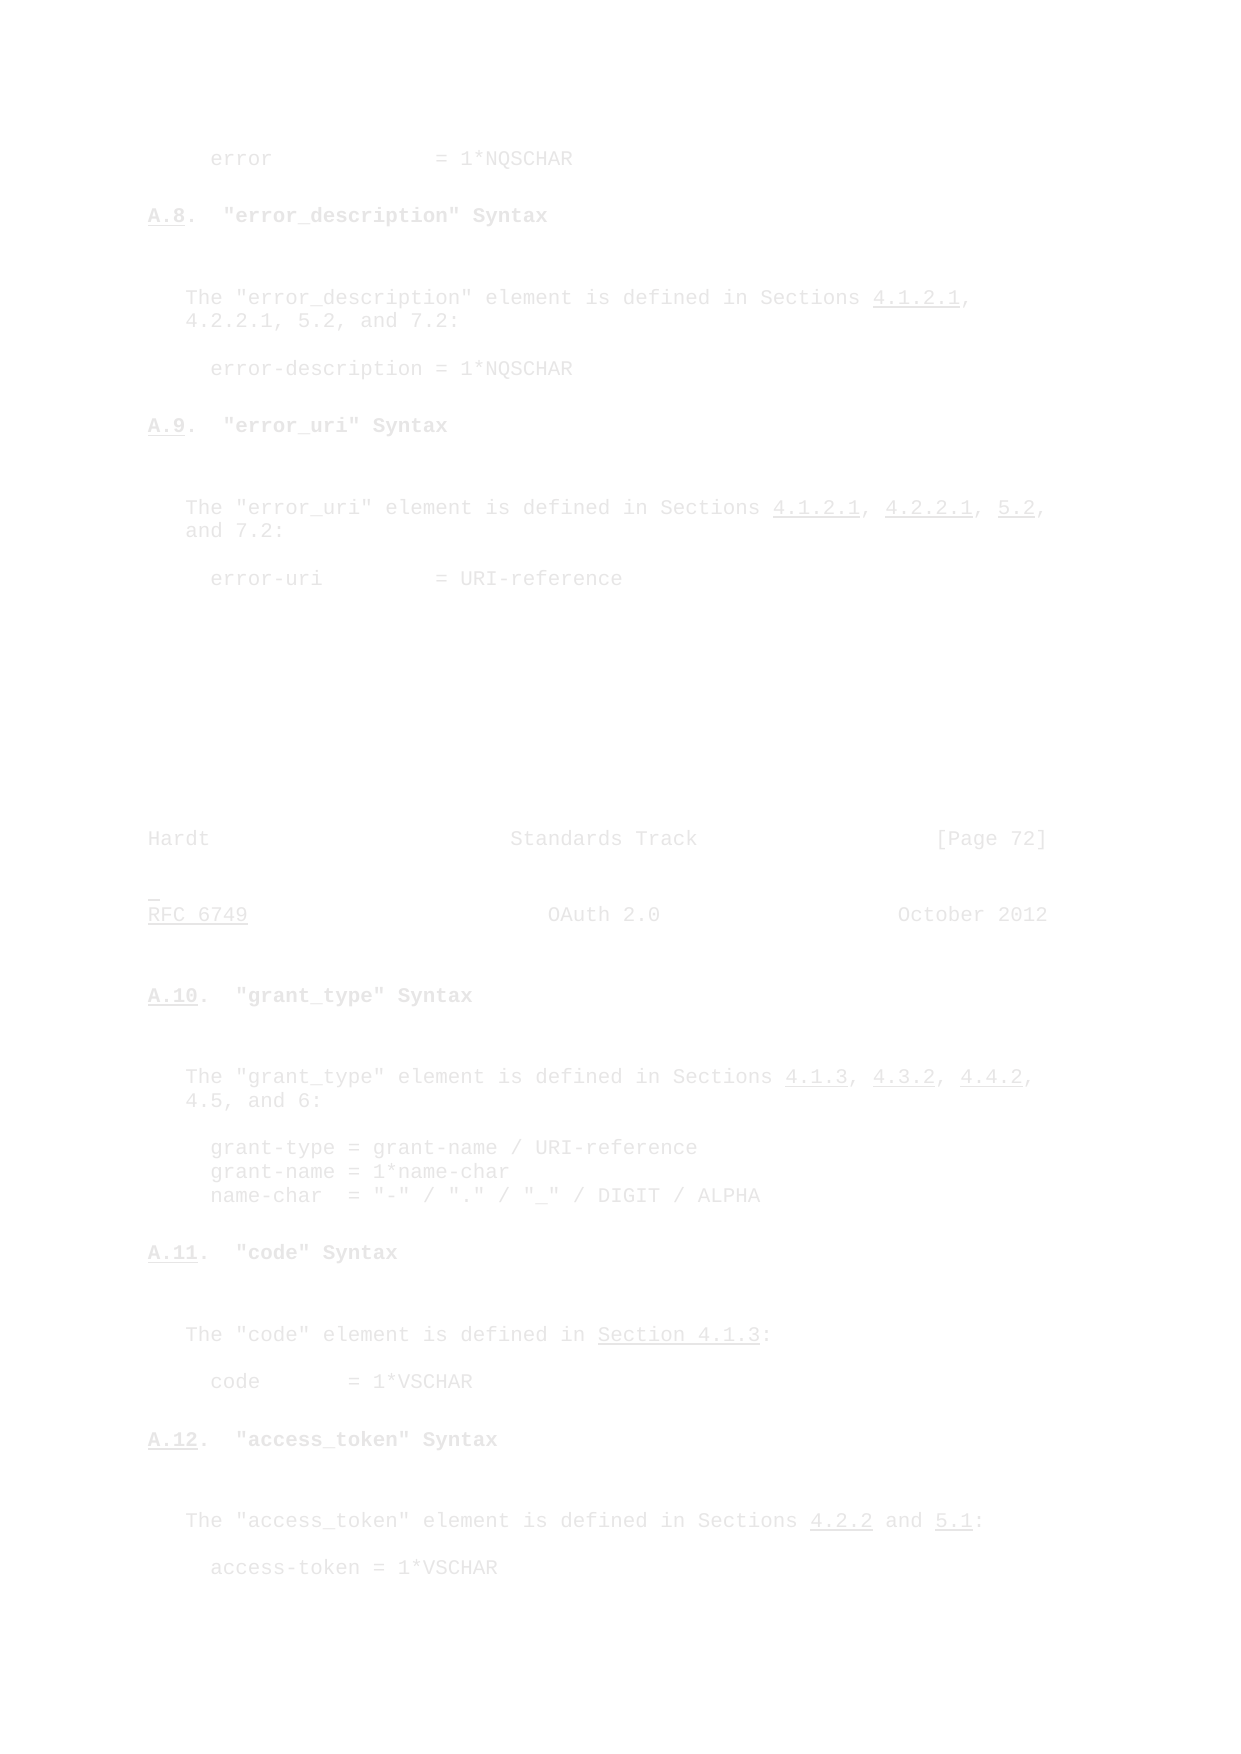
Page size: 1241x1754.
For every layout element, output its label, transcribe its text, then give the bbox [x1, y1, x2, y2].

text RFC 6749 OAuth 2.0 October 2012 [148, 904, 1093, 927]
text name-char = "-" / "." / "_" / DIGIT / ALPHA [148, 1185, 1093, 1208]
text A.11. "code" Syntax [148, 1242, 1093, 1266]
text 4.5, and 6: [148, 1090, 1093, 1114]
text 4.2.2.1, 5.2, and 7.2: [148, 310, 1093, 334]
text A.12. "access_token" Syntax [148, 1429, 1093, 1452]
text grant-name = 1*name-char [148, 1161, 1093, 1185]
text The "access_token" element is defined in Sections 4.2.2 and 5.1: [148, 1510, 1093, 1534]
text error = 1*NQSCHAR [148, 148, 1093, 171]
text error-uri = URI-reference [148, 568, 1093, 591]
text The "grant_type" element is defined in Sections 4.1.3, 4.3.2, 4.4.2, [148, 1066, 1093, 1090]
text code = 1*VSCHAR [148, 1371, 1093, 1395]
text The "error_description" element is defined in Sections 4.1.2.1, [148, 287, 1093, 310]
text Hardt Standards Track [Page 72] [148, 828, 1093, 851]
text error-description = 1*NQSCHAR [148, 358, 1093, 381]
text The "code" element is defined in Section 4.1.3: [148, 1324, 1093, 1347]
text A.8. "error_description" Syntax [148, 205, 1093, 229]
text and 7.2: [148, 520, 1093, 544]
text access-token = 1*VSCHAR [148, 1557, 1093, 1581]
text The "error_uri" element is defined in Sections 4.1.2.1, 4.2.2.1, 5.2, [148, 497, 1093, 520]
text A.9. "error_uri" Syntax [148, 415, 1093, 439]
text grant-type = grant-name / URI-reference [148, 1137, 1093, 1161]
text A.10. "grant_type" Syntax [148, 985, 1093, 1009]
